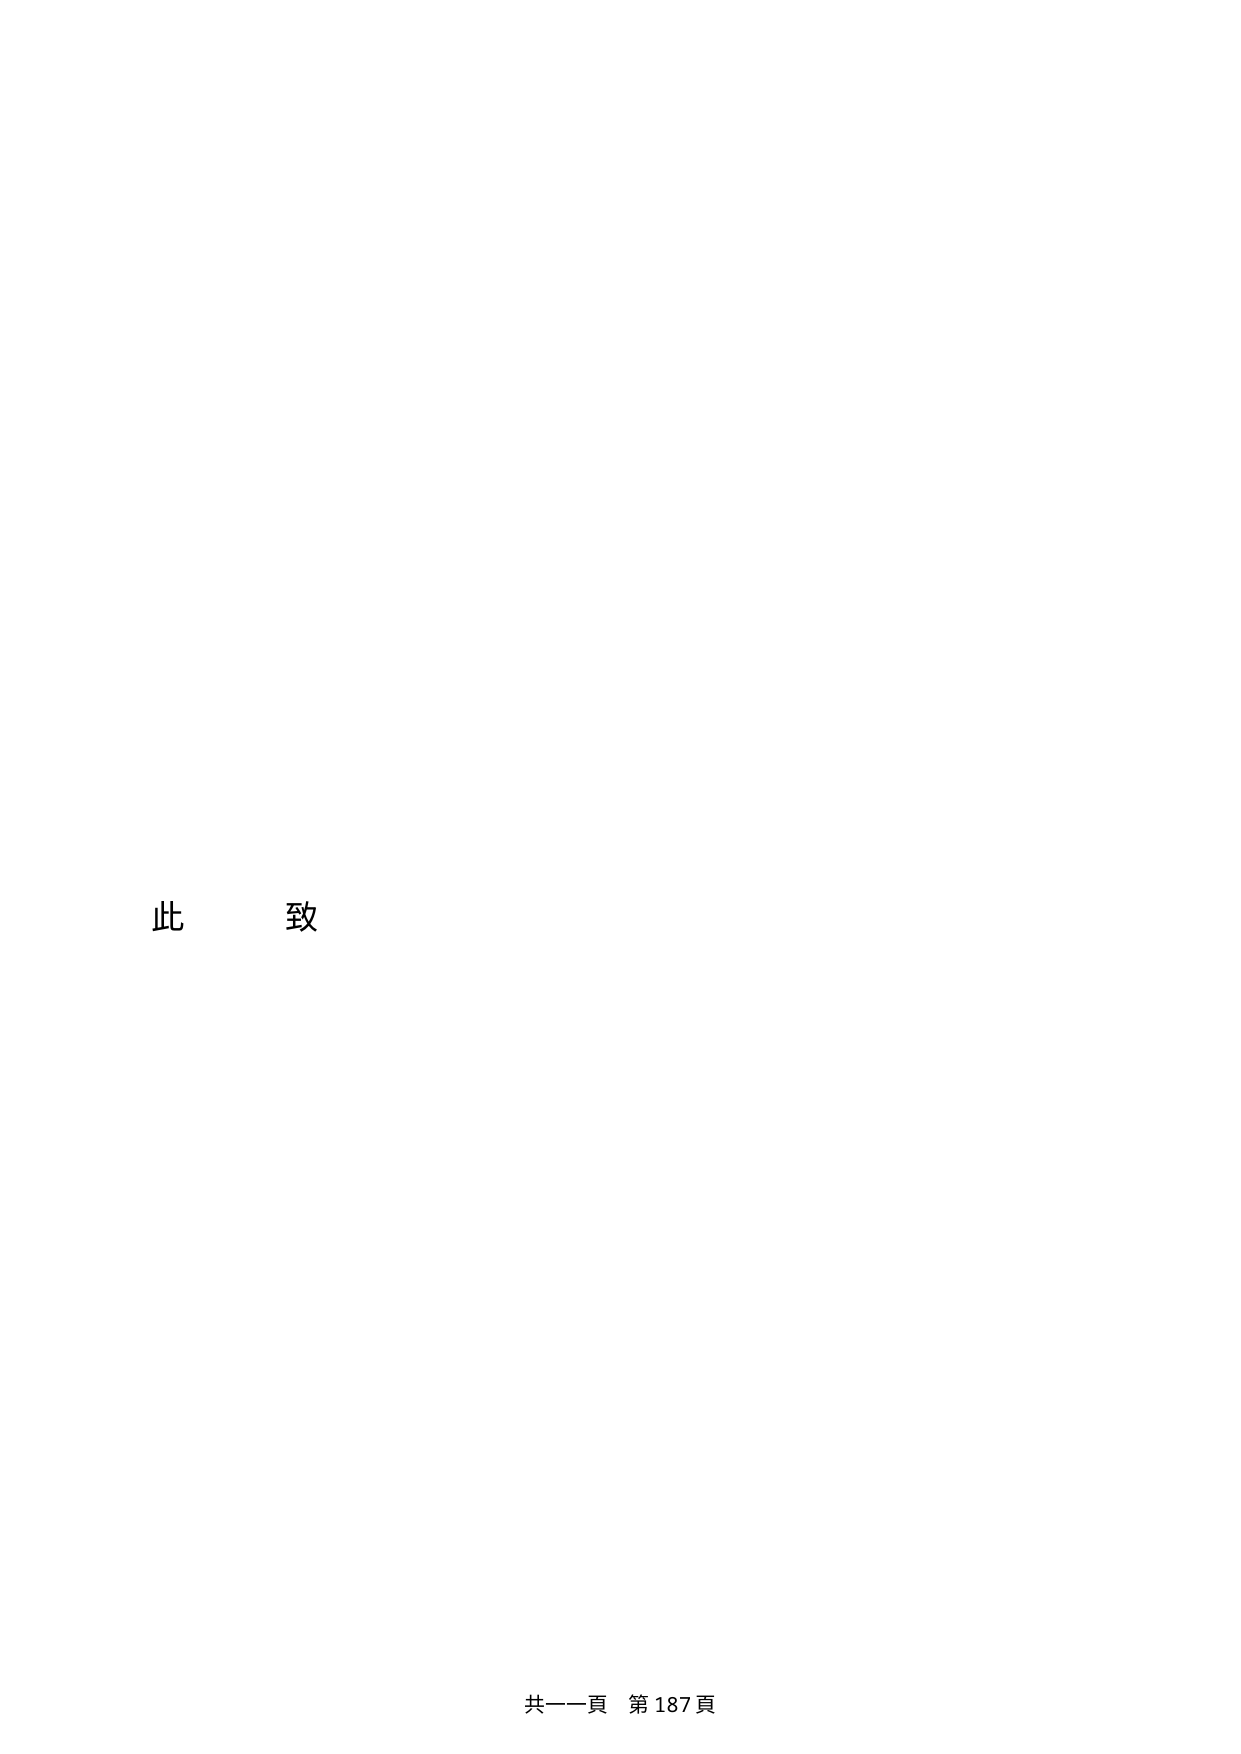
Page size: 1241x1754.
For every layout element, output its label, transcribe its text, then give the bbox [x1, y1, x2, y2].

text 此 致 [118, 874, 1122, 936]
